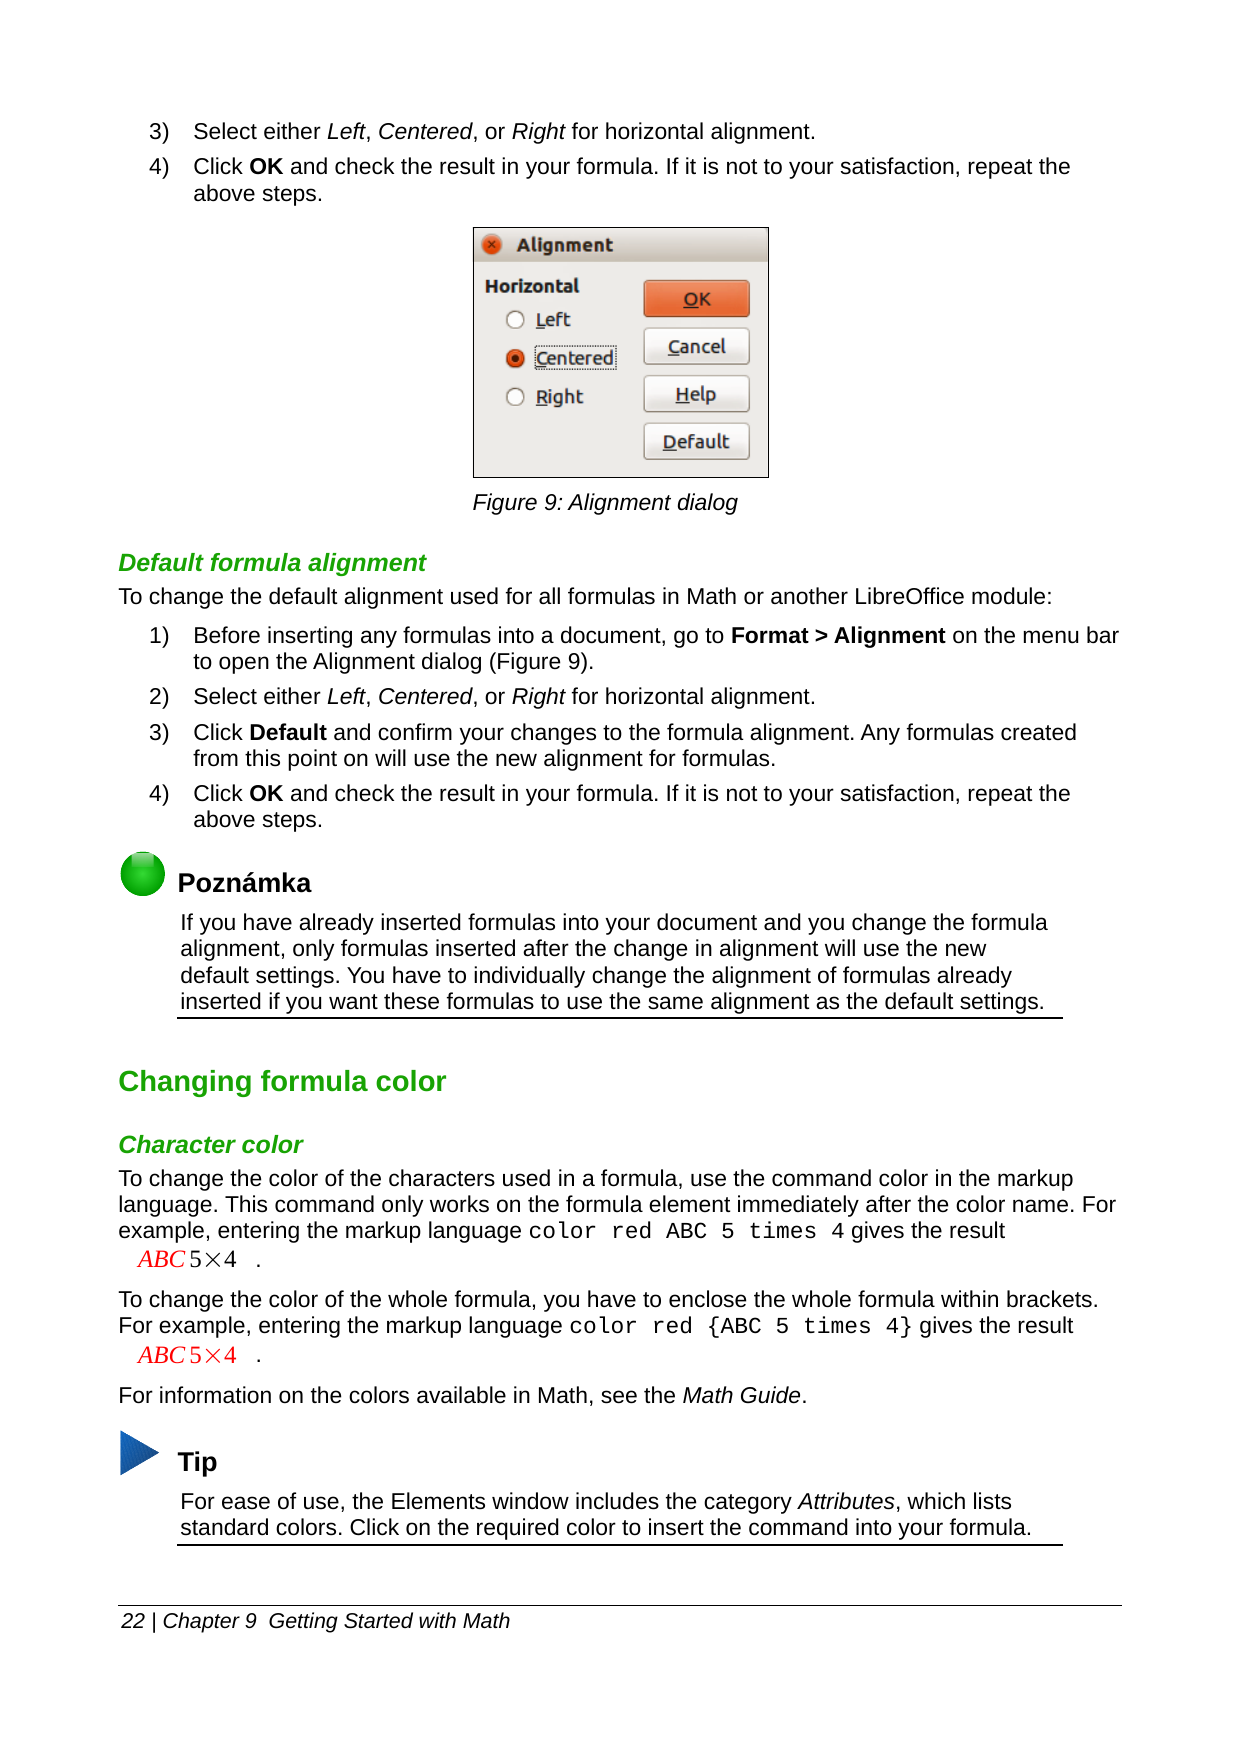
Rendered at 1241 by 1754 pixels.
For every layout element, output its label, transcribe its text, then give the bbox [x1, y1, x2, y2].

subtitle Poznámka [118, 849, 1122, 898]
list Select either Left, Centered, or Right for horizontal alignment. [169, 118, 1122, 144]
text For ease of use, the Elements window includes the category Attributes, which lists standard colors. Click on the required color to insert the command into your formula. [177, 1485, 1063, 1544]
subtitle Tip [118, 1428, 1122, 1477]
text To change the color of the whole formula, you have to enclose the whole formula within brackets. For example, entering the markup language color red {ABC 5 times 4} gives the result. [118, 1286, 1122, 1369]
text For information on the colors available in Math, see the Math Guide. [118, 1382, 1122, 1408]
text To change the color of the characters used in a formula, use the command color in the markup language. This command only works on the formula element immediately after the color name. For example, entering the markup language color red ABC 5 times 4 gives the result . [118, 1165, 1122, 1273]
text To change the default alignment used for all formulas in Math or another LibreOffice module: [118, 583, 1122, 609]
subtitle Character color [118, 1130, 1122, 1159]
list Click Default and confirm your changes to the formula alignment. Any formulas created from this point on will use the new alignment for formulas. [169, 718, 1122, 771]
list Select either Left, Centered, or Right for horizontal alignment. [169, 683, 1122, 709]
picture [474, 228, 768, 477]
list Click OK and check the result in your formula. If it is not to your satisfaction, repeat the above steps. [169, 153, 1122, 206]
subtitle Default formula alignment [118, 548, 1122, 577]
list Before inserting any formulas into a document, go to Format > Alignment on the menu bar to open the Alignment dialog (Figure 9). [169, 622, 1122, 674]
subtitle Changing formula color [118, 1064, 1122, 1098]
list Click OK and check the result in your formula. If it is not to your satisfaction, repeat the above steps. [169, 780, 1122, 833]
text If you have already inserted formulas into your document and you change the formula alignment, only formulas inserted after the change in alignment will use the new default settings. You have to individually change the alignment of formulas already inserted if you want these formulas to use the same alignment as the default settings. [177, 906, 1063, 1017]
text Figure 9: Alignment dialog [472, 489, 768, 516]
